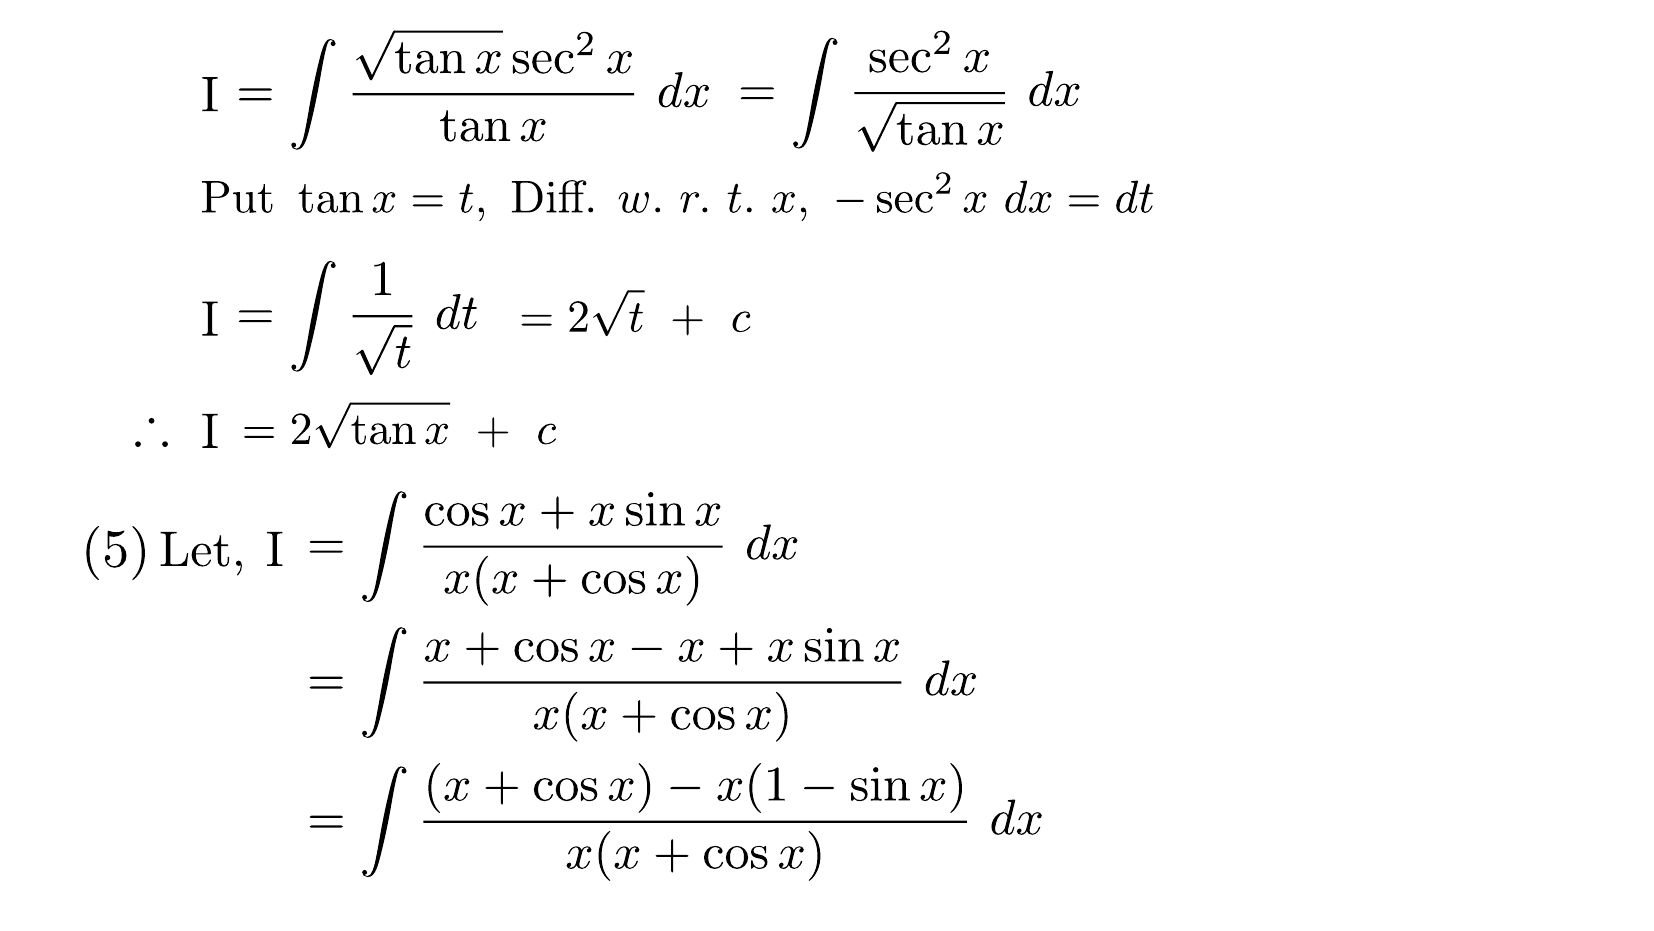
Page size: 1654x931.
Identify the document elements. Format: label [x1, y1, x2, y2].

text_box [202, 413, 218, 448]
text_box [238, 30, 710, 150]
text_box [202, 77, 218, 112]
text_box [740, 30, 1080, 152]
text_box [160, 531, 242, 576]
text_box [521, 290, 751, 337]
text_box [135, 417, 168, 448]
text_box [238, 260, 478, 376]
text_box [267, 531, 283, 566]
text_box [83, 526, 145, 581]
text_box [202, 172, 1154, 222]
text_box [243, 402, 557, 449]
text_box [309, 627, 977, 742]
text_box [202, 301, 218, 336]
text_box [309, 763, 1042, 881]
title [47, 37, 1607, 886]
text_box [309, 491, 798, 606]
